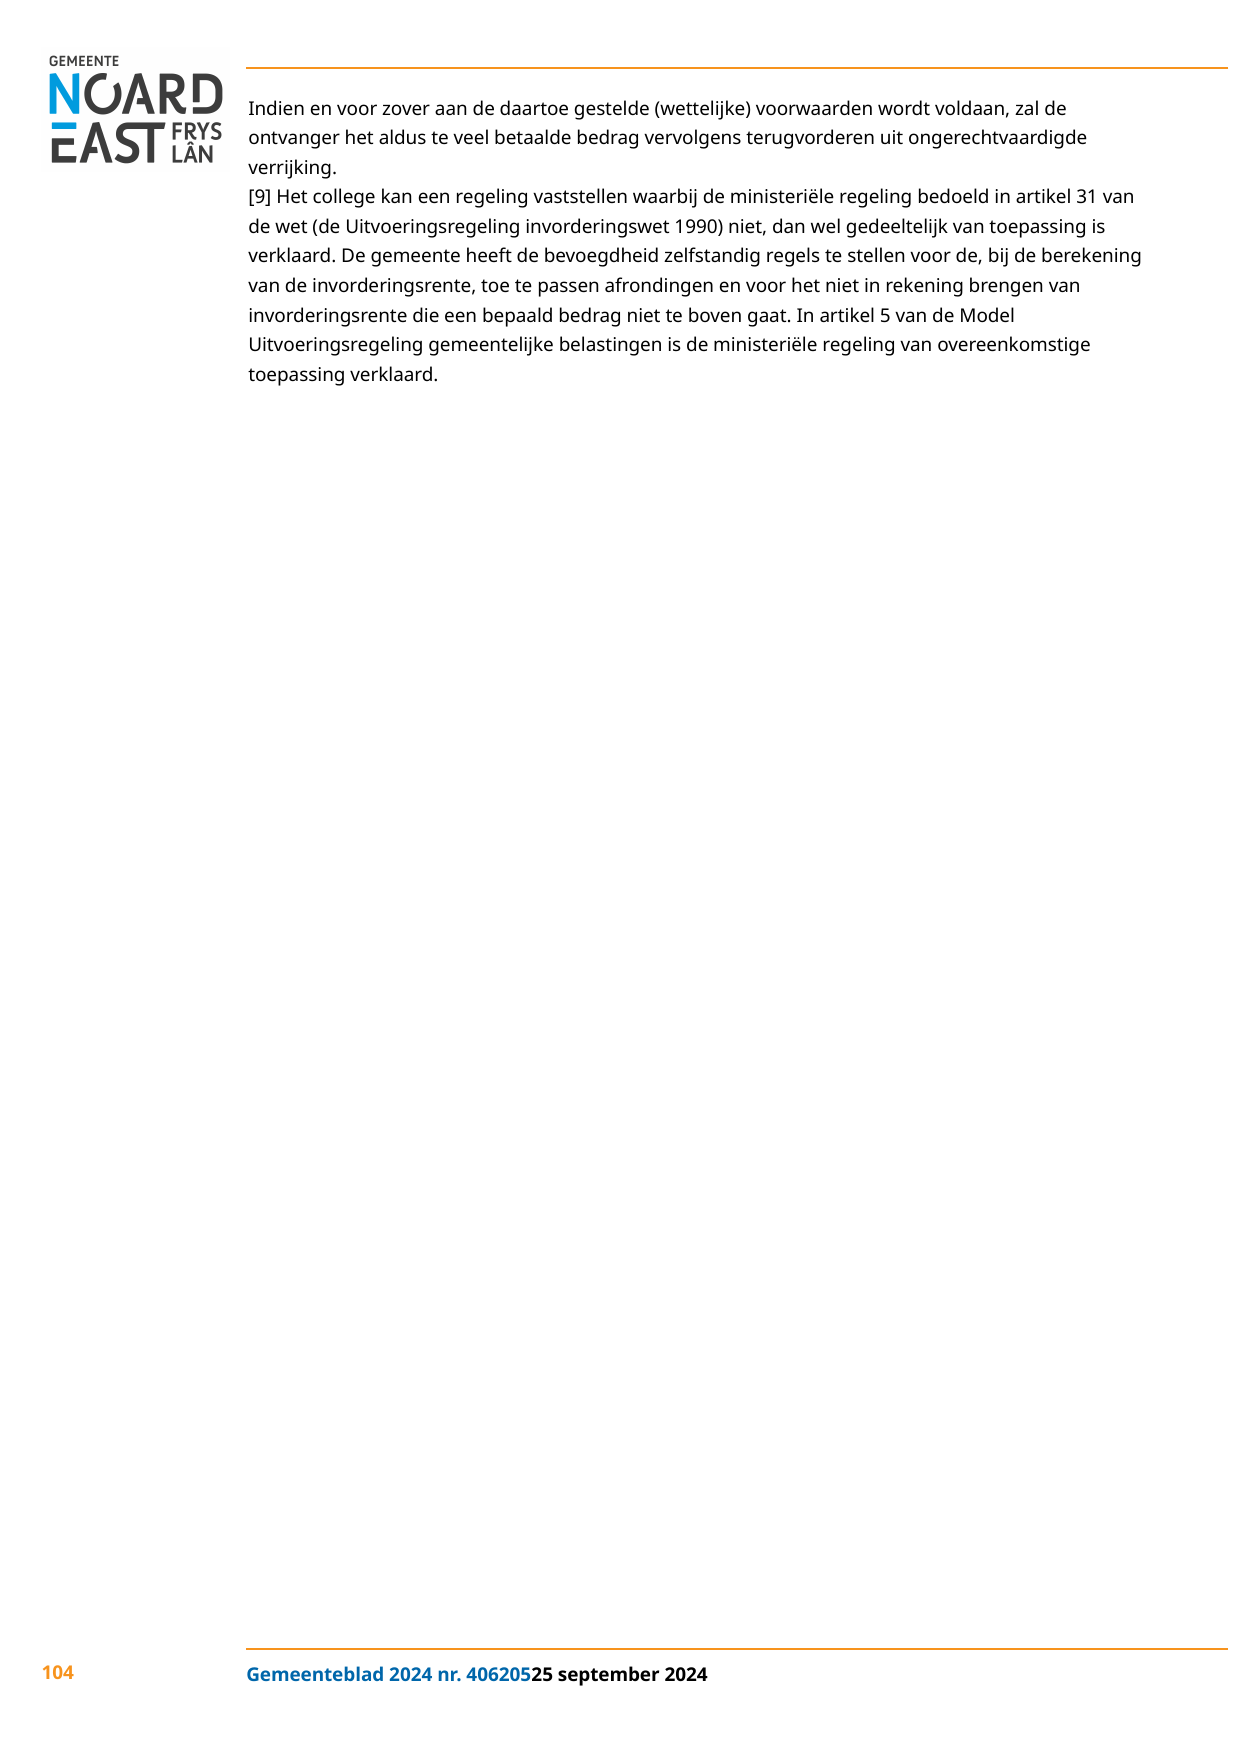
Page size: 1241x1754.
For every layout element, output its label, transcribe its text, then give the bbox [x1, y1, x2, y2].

text [9] Het college kan een regeling vaststellen waarbij de ministeriële regeling bedoeld in artikel 31 van de wet (de Uitvoeringsregeling invorderingswet 1990) niet, dan wel gedeeltelijk van toepassing is verklaard. De gemeente heeft de bevoegdheid zelfstandig regels te stellen voor de, bij de berekening van de invorderingsrente, toe te passen afrondingen en voor het niet in rekening brengen van invorderingsrente die een bepaald bedrag niet te boven gaat. In artikel 5 van de Model Uitvoeringsregeling gemeentelijke belastingen is de ministeriële regeling van overeenkomstige toepassing verklaard. [248, 183, 1152, 387]
text Indien en voor zover aan de daartoe gestelde (wettelijke) voorwaarden wordt voldaan, zal de ontvanger het aldus te veel betaalde bedrag vervolgens terugvorderen uit ongerechtvaardigde verrijking. [248, 95, 1152, 180]
picture [41, 47, 231, 172]
